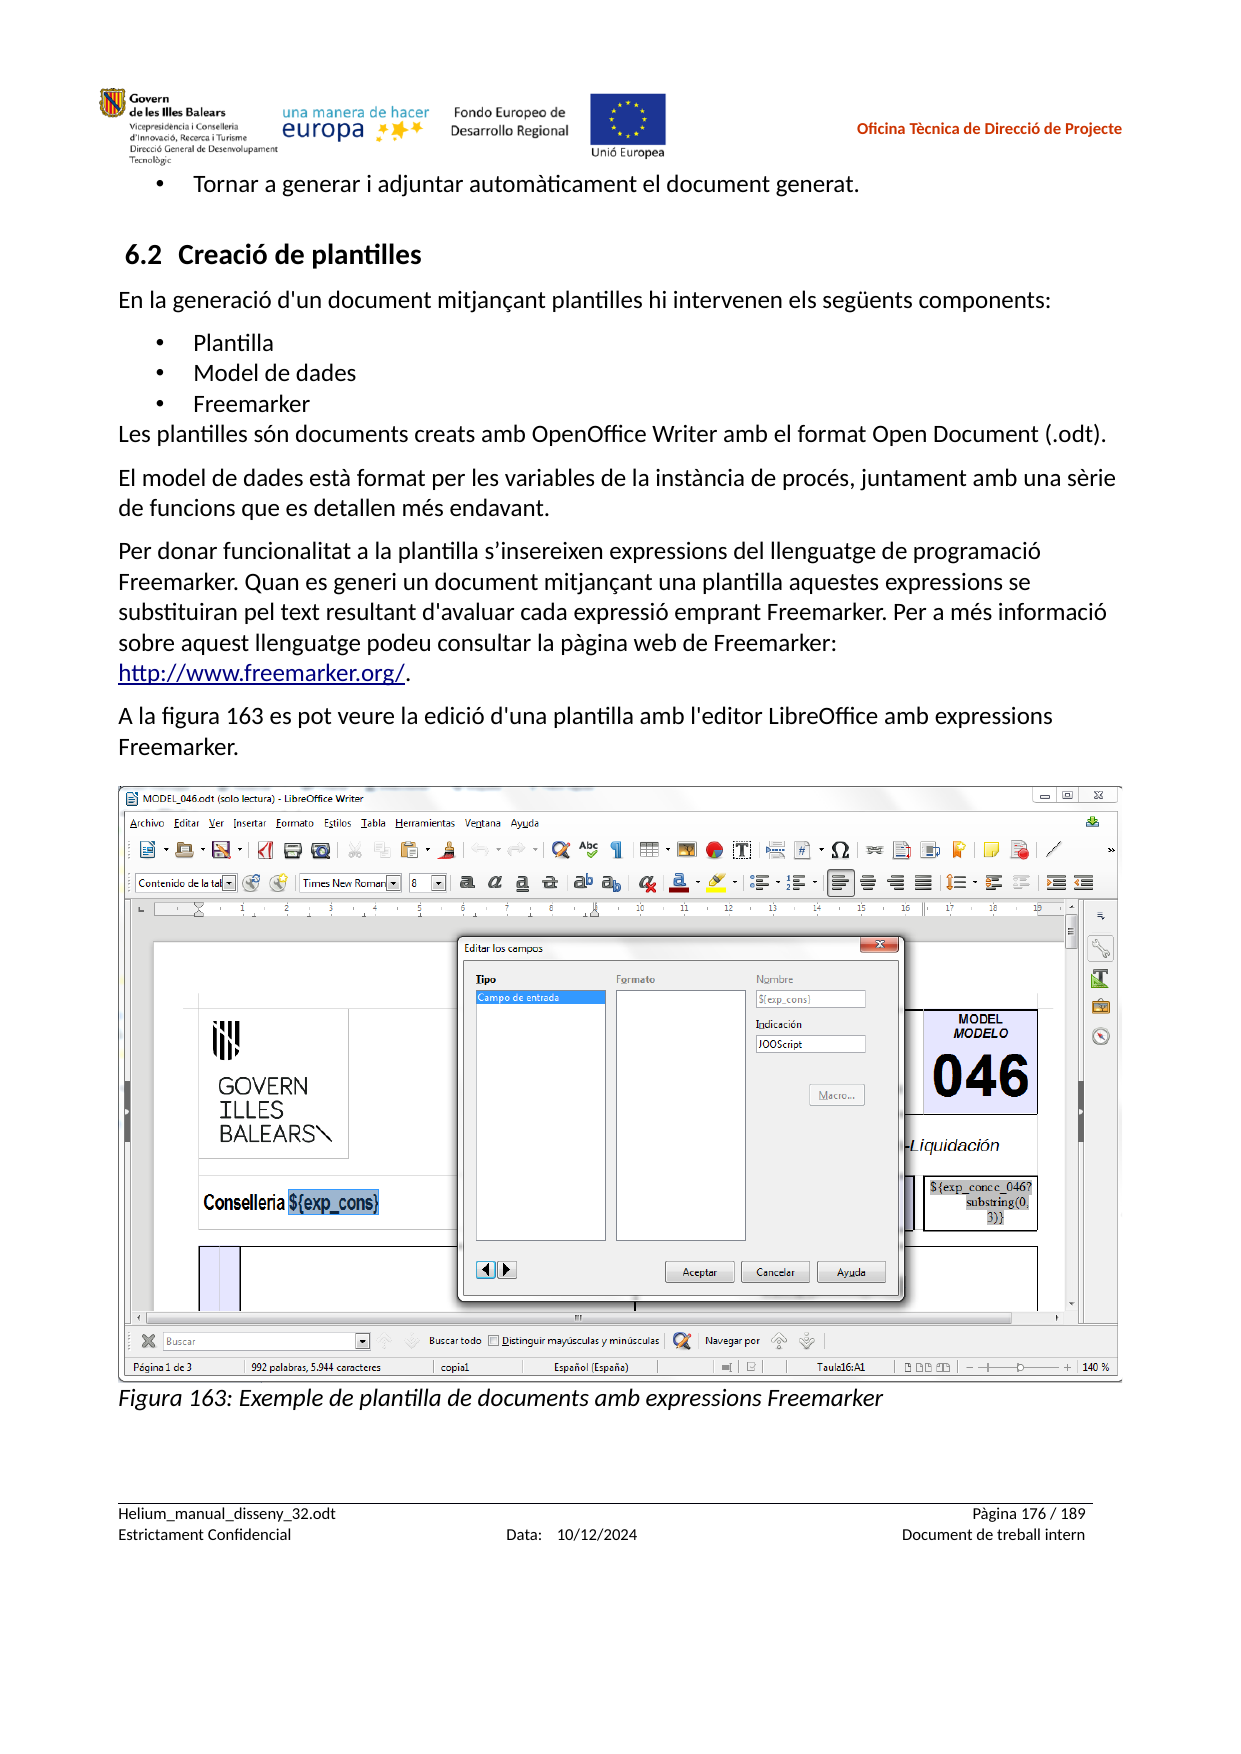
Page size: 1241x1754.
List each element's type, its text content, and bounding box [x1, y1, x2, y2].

list Plantilla [156, 327, 1122, 358]
text A la figura 163 es pot veure la edició d'una plantilla amb l'editor LibreOffice amb expressions Freemarker. [118, 700, 1122, 761]
text El model de dades està format per les variables de la instància de procés, juntament amb una sèrie de funcions que es detallen més endavant. [118, 462, 1122, 523]
list Tornar a generar i adjuntar automàticament el document generat. [156, 168, 1122, 198]
list Model de dades [156, 358, 1122, 388]
text Les plantilles són documents creats amb OpenOffice Writer amb el format Open Document (.odt). [118, 419, 1122, 449]
picture [118, 786, 1123, 1383]
text Figura 163: Exemple de plantilla de documents amb expressions Freemarker [118, 1383, 1122, 1413]
picture [99, 87, 668, 166]
subtitle Creació de plantilles [118, 236, 1122, 272]
text Per donar funcionalitat a la plantilla s’insereixen expressions del llenguatge de programació Freemarker. Quan es generi un document mitjançant una plantilla aquestes expressions se substituiran pel text resultant d'avaluar cada expressió emprant Freemarker. Per a més informació sobre aquest llenguatge podeu consultar la pàgina web de Freemarker: http://www.freemarker.org/. [118, 535, 1122, 688]
text En la generació d'un document mitjançant plantilles hi intervenen els següents components: [118, 284, 1122, 314]
list Freemarker [156, 388, 1122, 419]
